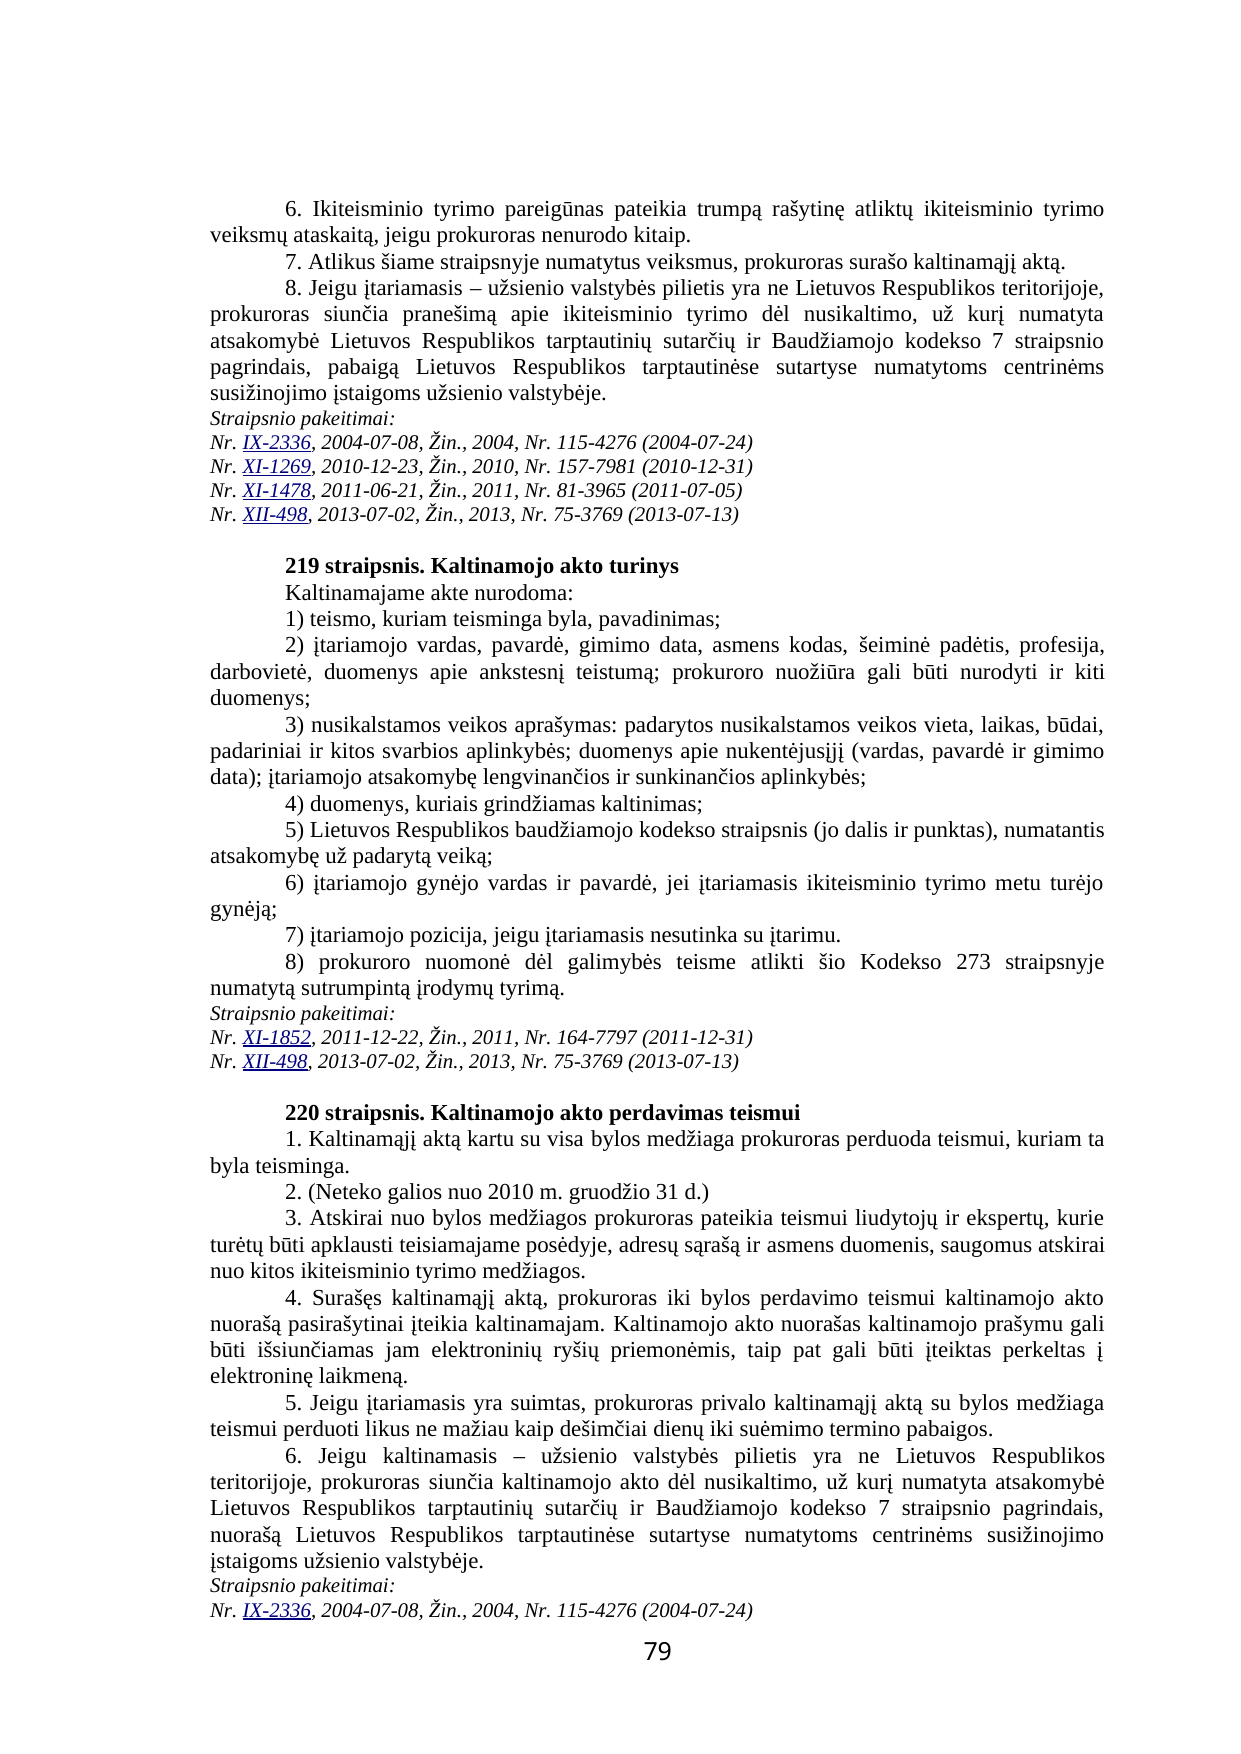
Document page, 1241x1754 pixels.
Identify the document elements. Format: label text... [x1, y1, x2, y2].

text 5) Lietuvos Respublikos baudžiamojo kodekso straipsnis (jo dalis ir punktas), numatantis atsakomybę už padarytą veiką; [210, 816, 1106, 869]
text Nr. XII-498, 2013-07-02, Žin., 2013, Nr. 75-3769 (2013-07-13) [210, 1049, 1106, 1073]
text Nr. IX-2336, 2004-07-08, Žin., 2004, Nr. 115-4276 (2004-07-24) [210, 430, 1106, 454]
text 2. (Neteko galios nuo 2010 m. gruodžio 31 d.) [210, 1178, 1106, 1204]
text 3. Atskirai nuo bylos medžiagos prokuroras pateikia teismui liudytojų ir ekspertų, kurie turėtų būti apklausti teisiamajame posėdyje, adresų sąrašą ir asmens duomenis, saugomus atskirai nuo kitos ikiteisminio tyrimo medžiagos. [210, 1204, 1106, 1283]
text 7. Atlikus šiame straipsnyje numatytus veiksmus, prokuroras surašo kaltinamąjį aktą. [210, 248, 1106, 274]
text 4) duomenys, kuriais grindžiamas kaltinimas; [210, 790, 1106, 816]
text 5. Jeigu įtariamasis yra suimtas, prokuroras privalo kaltinamąjį aktą su bylos medžiaga teismui perduoti likus ne mažiau kaip dešimčiai dienų iki suėmimo termino pabaigos. [210, 1389, 1106, 1442]
text 6. Ikiteisminio tyrimo pareigūnas pateikia trumpą rašytinę atliktų ikiteisminio tyrimo veiksmų ataskaitą, jeigu prokuroras nenurodo kitaip. [210, 195, 1106, 248]
text Nr. XI-1478, 2011-06-21, Žin., 2011, Nr. 81-3965 (2011-07-05) [210, 478, 1106, 502]
text 220 straipsnis. Kaltinamojo akto perdavimas teismui [210, 1099, 1106, 1125]
text 8. Jeigu įtariamasis – užsienio valstybės pilietis yra ne Lietuvos Respublikos teritorijoje, prokuroras siunčia pranešimą apie ikiteisminio tyrimo dėl nusikaltimo, už kurį numatyta atsakomybė Lietuvos Respublikos tarptautinių sutarčių ir Baudžiamojo kodekso 7 straipsnio pagrindais, pabaigą Lietuvos Respublikos tarptautinėse sutartyse numatytoms centrinėms susižinojimo įstaigoms užsienio valstybėje. [210, 274, 1106, 406]
text Nr. XII-498, 2013-07-02, Žin., 2013, Nr. 75-3769 (2013-07-13) [210, 502, 1106, 526]
text 1. Kaltinamąjį aktą kartu su visa bylos medžiaga prokuroras perduoda teismui, kuriam ta byla teisminga. [210, 1125, 1106, 1178]
text 7) įtariamojo pozicija, jeigu įtariamasis nesutinka su įtarimu. [210, 921, 1106, 948]
text Kaltinamajame akte nurodoma: [210, 579, 1106, 605]
text Straipsnio pakeitimai: [210, 1573, 1106, 1597]
text Nr. XI-1269, 2010-12-23, Žin., 2010, Nr. 157-7981 (2010-12-31) [210, 454, 1106, 478]
text 6) įtariamojo gynėjo vardas ir pavardė, jei įtariamasis ikiteisminio tyrimo metu turėjo gynėją; [210, 869, 1106, 921]
text 2) įtariamojo vardas, pavardė, gimimo data, asmens kodas, šeiminė padėtis, profesija, darbovietė, duomenys apie ankstesnį teistumą; prokuroro nuožiūra gali būti nurodyti ir kiti duomenys; [210, 632, 1106, 711]
text 1) teismo, kuriam teisminga byla, pavadinimas; [210, 605, 1106, 632]
text 3) nusikalstamos veikos aprašymas: padarytos nusikalstamos veikos vieta, laikas, būdai, padariniai ir kitos svarbios aplinkybės; duomenys apie nukentėjusįjį (vardas, pavardė ir gimimo data); įtariamojo atsakomybę lengvinančios ir sunkinančios aplinkybės; [210, 711, 1106, 790]
text Straipsnio pakeitimai: [210, 406, 1106, 430]
text 6. Jeigu kaltinamasis – užsienio valstybės pilietis yra ne Lietuvos Respublikos teritorijoje, prokuroras siunčia kaltinamojo akto dėl nusikaltimo, už kurį numatyta atsakomybė Lietuvos Respublikos tarptautinių sutarčių ir Baudžiamojo kodekso 7 straipsnio pagrindais, nuorašą Lietuvos Respublikos tarptautinėse sutartyse numatytoms centrinėms susižinojimo įstaigoms užsienio valstybėje. [210, 1442, 1106, 1573]
text Nr. IX-2336, 2004-07-08, Žin., 2004, Nr. 115-4276 (2004-07-24) [210, 1597, 1106, 1622]
text Nr. XI-1852, 2011-12-22, Žin., 2011, Nr. 164-7797 (2011-12-31) [210, 1024, 1106, 1049]
text 8) prokuroro nuomonė dėl galimybės teisme atlikti šio Kodekso 273 straipsnyje numatytą sutrumpintą įrodymų tyrimą. [210, 948, 1106, 1001]
text 4. Surašęs kaltinamąjį aktą, prokuroras iki bylos perdavimo teismui kaltinamojo akto nuorašą pasirašytinai įteikia kaltinamajam. Kaltinamojo akto nuorašas kaltinamojo prašymu gali būti išsiunčiamas jam elektroninių ryšių priemonėmis, taip pat gali būti įteiktas perkeltas į elektroninę laikmeną. [210, 1283, 1106, 1389]
text Straipsnio pakeitimai: [210, 1001, 1106, 1024]
text 219 straipsnis. Kaltinamojo akto turinys [210, 552, 1106, 579]
